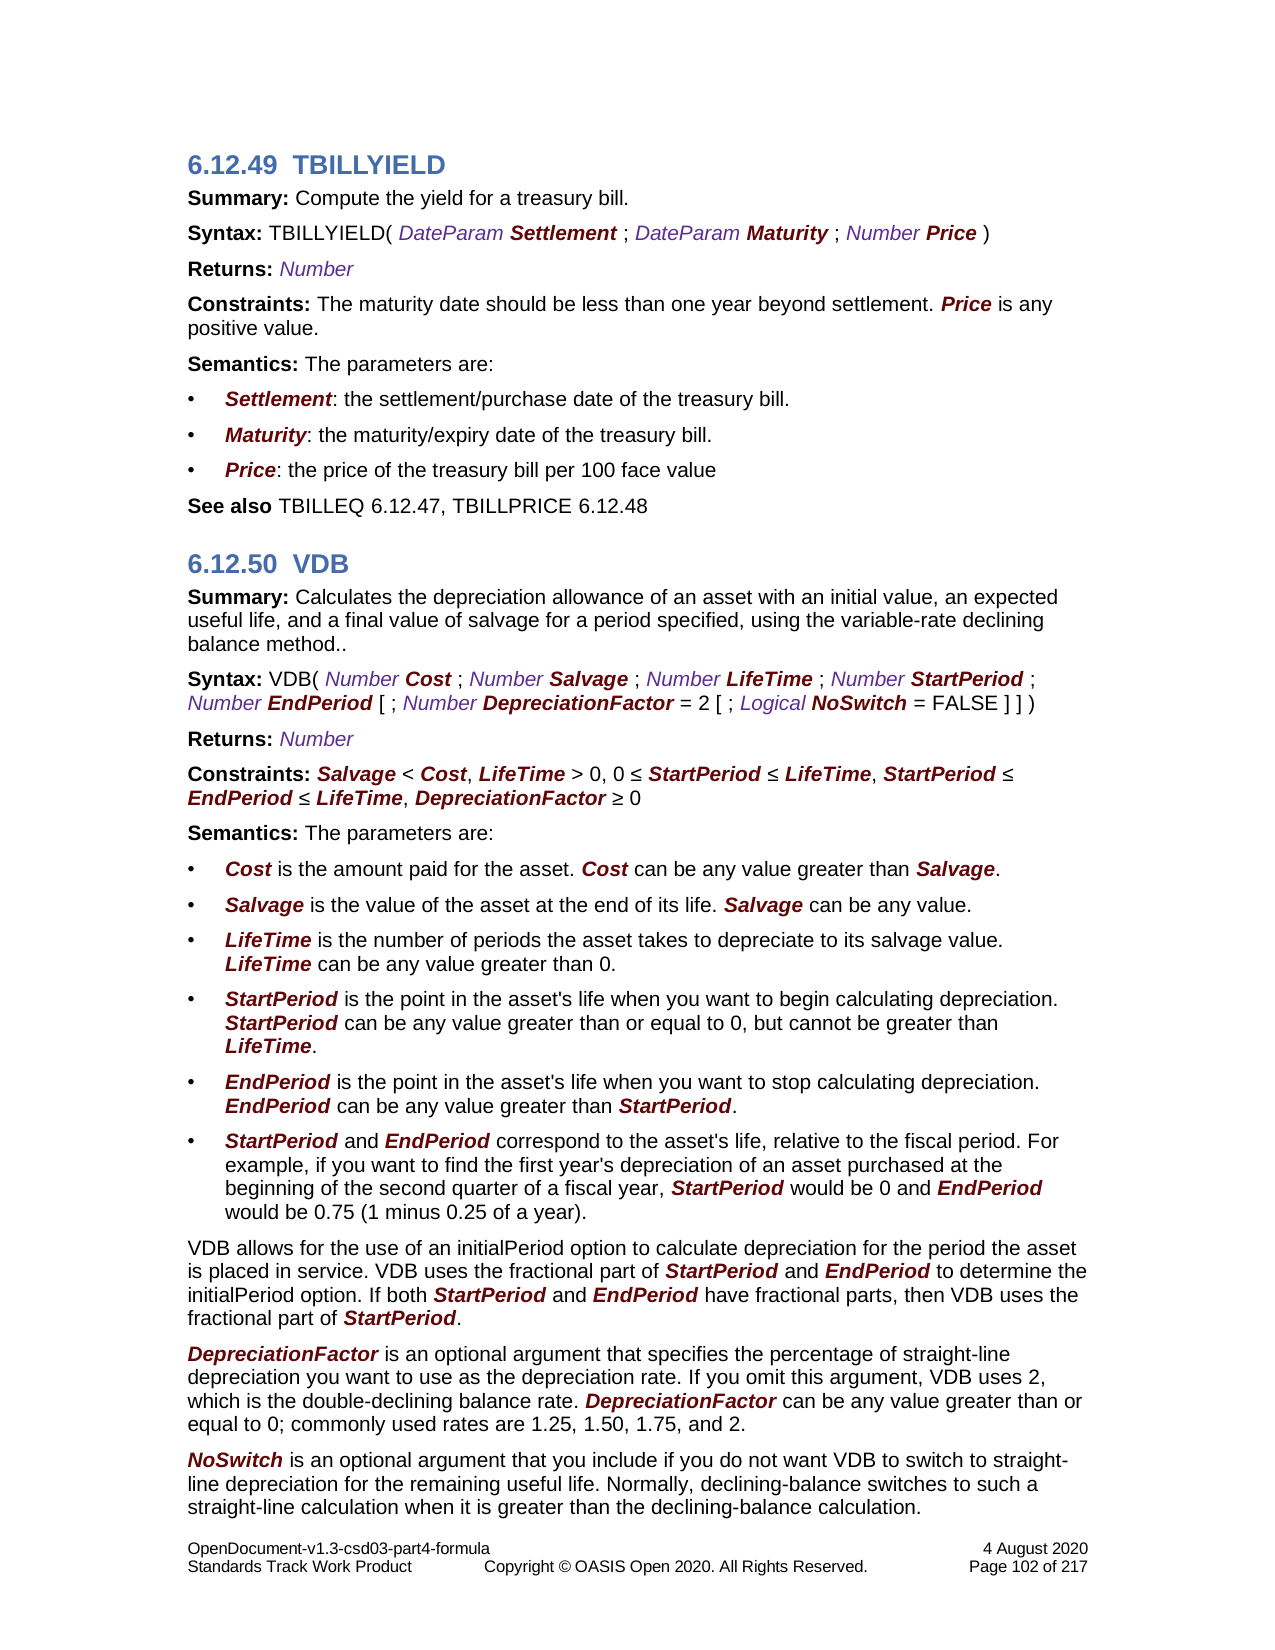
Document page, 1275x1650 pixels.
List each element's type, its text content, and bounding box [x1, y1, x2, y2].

text Returns: Number [187, 727, 1088, 751]
text See also TBILLEQ 6.12.47, TBILLPRICE 6.12.48 [187, 494, 1088, 518]
text VDB allows for the use of an initialPeriod option to calculate depreciation for the period the asset is placed in service. VDB uses the fractional part of StartPeriod and EndPeriod to determine the initialPeriod option. If both StartPeriod and EndPeriod have fractional parts, then VDB uses the fractional part of StartPeriod. [187, 1236, 1088, 1330]
text Semantics: The parameters are: [187, 352, 1088, 376]
list Maturity: the maturity/expiry date of the treasury bill. [187, 423, 1088, 447]
text Summary: Compute the yield for a treasury bill. [187, 186, 1088, 209]
list StartPeriod is the point in the asset's life when you want to begin calculating depreciation. StartPeriod can be any value greater than or equal to 0, but cannot be greater than LifeTime. [187, 988, 1088, 1058]
subtitle VDB [187, 549, 1088, 579]
text Summary: Calculates the depreciation allowance of an asset with an initial value, an expected useful life, and a final value of salvage for a period specified, using the variable-rate declining balance method.. [187, 585, 1088, 656]
text Syntax: VDB( Number Cost ; Number Salvage ; Number LifeTime ; Number StartPeriod ; Number EndPeriod [ ; Number DepreciationFactor = 2 [ ; Logical NoSwitch = FALSE ] ] ) [187, 668, 1088, 715]
text Semantics: The parameters are: [187, 822, 1088, 845]
text DepreciationFactor is an optional argument that specifies the percentage of straight-line depreciation you want to use as the depreciation rate. If you omit this argument, VDB uses 2, which is the double-declining balance rate. DepreciationFactor can be any value greater than or equal to 0; commonly used rates are 1.25, 1.50, 1.75, and 2. [187, 1342, 1088, 1436]
text NoSwitch is an optional argument that you include if you do not want VDB to switch to straight-line depreciation for the remaining useful life. Normally, declining-balance switches to such a straight-line calculation when it is greater than the declining-balance calculation. [187, 1448, 1088, 1519]
list Price: the price of the treasury bill per 100 face value [187, 459, 1088, 482]
text Constraints: The maturity date should be less than one year beyond settlement. Price is any positive value. [187, 293, 1088, 340]
list Cost is the amount paid for the asset. Cost can be any value greater than Salvage. [187, 857, 1088, 881]
list StartPeriod and EndPeriod correspond to the asset's life, relative to the fiscal period. For example, if you want to find the first year's depreciation of an asset purchased at the beginning of the second quarter of a fiscal year, StartPeriod would be 0 and EndPeriod would be 0.75 (1 minus 0.25 of a year). [187, 1130, 1088, 1224]
list Salvage is the value of the asset at the end of its life. Salvage can be any value. [187, 893, 1088, 917]
text Syntax: TBILLYIELD( DateParam Settlement ; DateParam Maturity ; Number Price ) [187, 222, 1088, 245]
list EndPeriod is the point in the asset's life when you want to stop calculating depreciation. EndPeriod can be any value greater than StartPeriod. [187, 1071, 1088, 1118]
text Constraints: Salvage < Cost, LifeTime > 0, 0 ≤ StartPeriod ≤ LifeTime, StartPeriod ≤ EndPeriod ≤ LifeTime, DepreciationFactor ≥ 0 [187, 763, 1088, 810]
list Settlement: the settlement/purchase date of the treasury bill. [187, 388, 1088, 411]
list LifeTime is the number of periods the asset takes to depreciate to its salvage value. LifeTime can be any value greater than 0. [187, 929, 1088, 976]
text Returns: Number [187, 257, 1088, 281]
subtitle TBILLYIELD [187, 150, 1088, 180]
